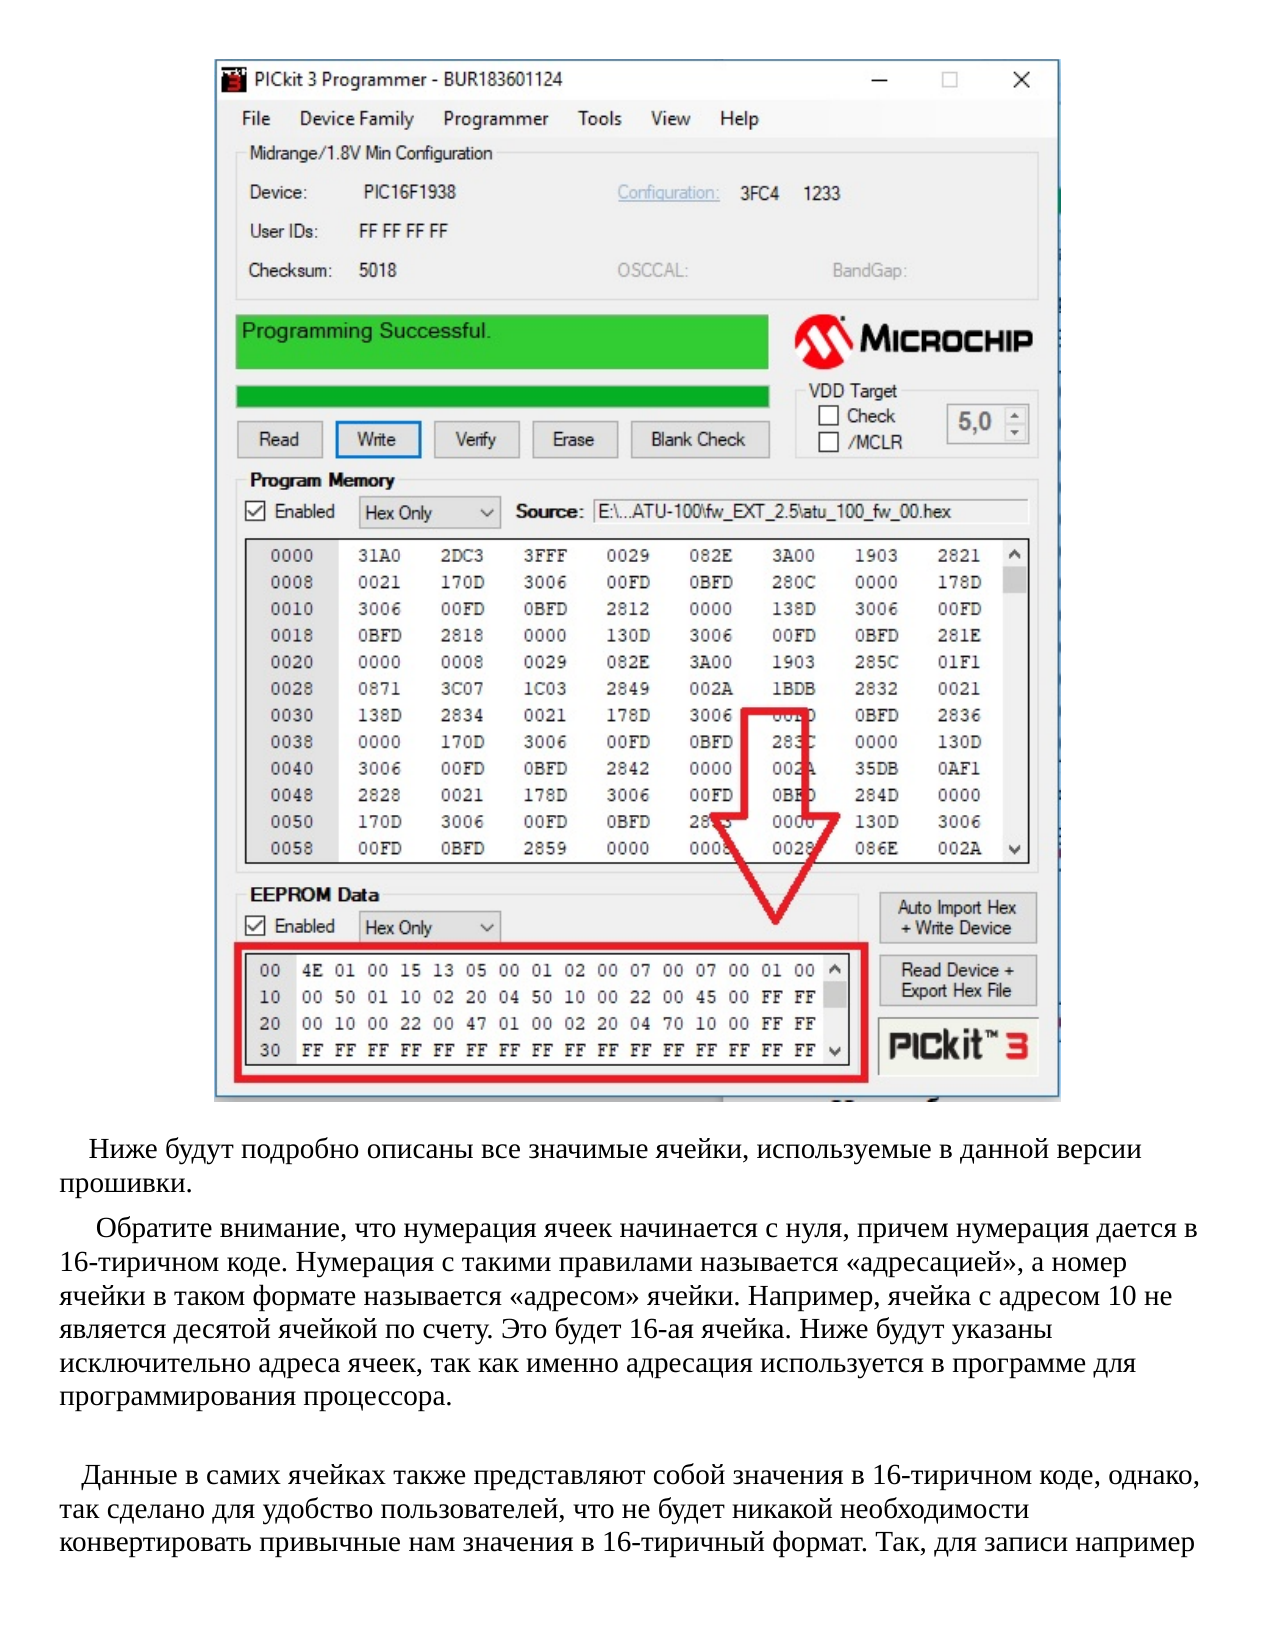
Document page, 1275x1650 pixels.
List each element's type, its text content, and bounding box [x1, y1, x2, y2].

text Данные в самих ячейках также представляют собой значения в 16-тиричном коде, однако, так сделано для удобство пользователей, что не будет никакой необходимости конвертировать привычные нам значения в 16-тиричный формат. Так, для записи например [59, 1457, 1216, 1558]
text Обратите внимание, что нумерация ячеек начинается с нуля, причем нумерация дается в 16-тиричном коде. Нумерация с такими правилами называется «адресацией», а номер ячейки в таком формате называется «адресом» ячейки. Например, ячейка с адресом 10 не является десятой ячейкой по счету. Это будет 16-ая ячейка. Ниже будут указаны исключительно адреса ячеек, так как именно адресация используется в программе для программирования процессора. [59, 1211, 1216, 1412]
text Ниже будут подробно описаны все значимые ячейки, используемые в данной версии прошивки. [59, 1132, 1216, 1199]
picture [214, 59, 1061, 1102]
